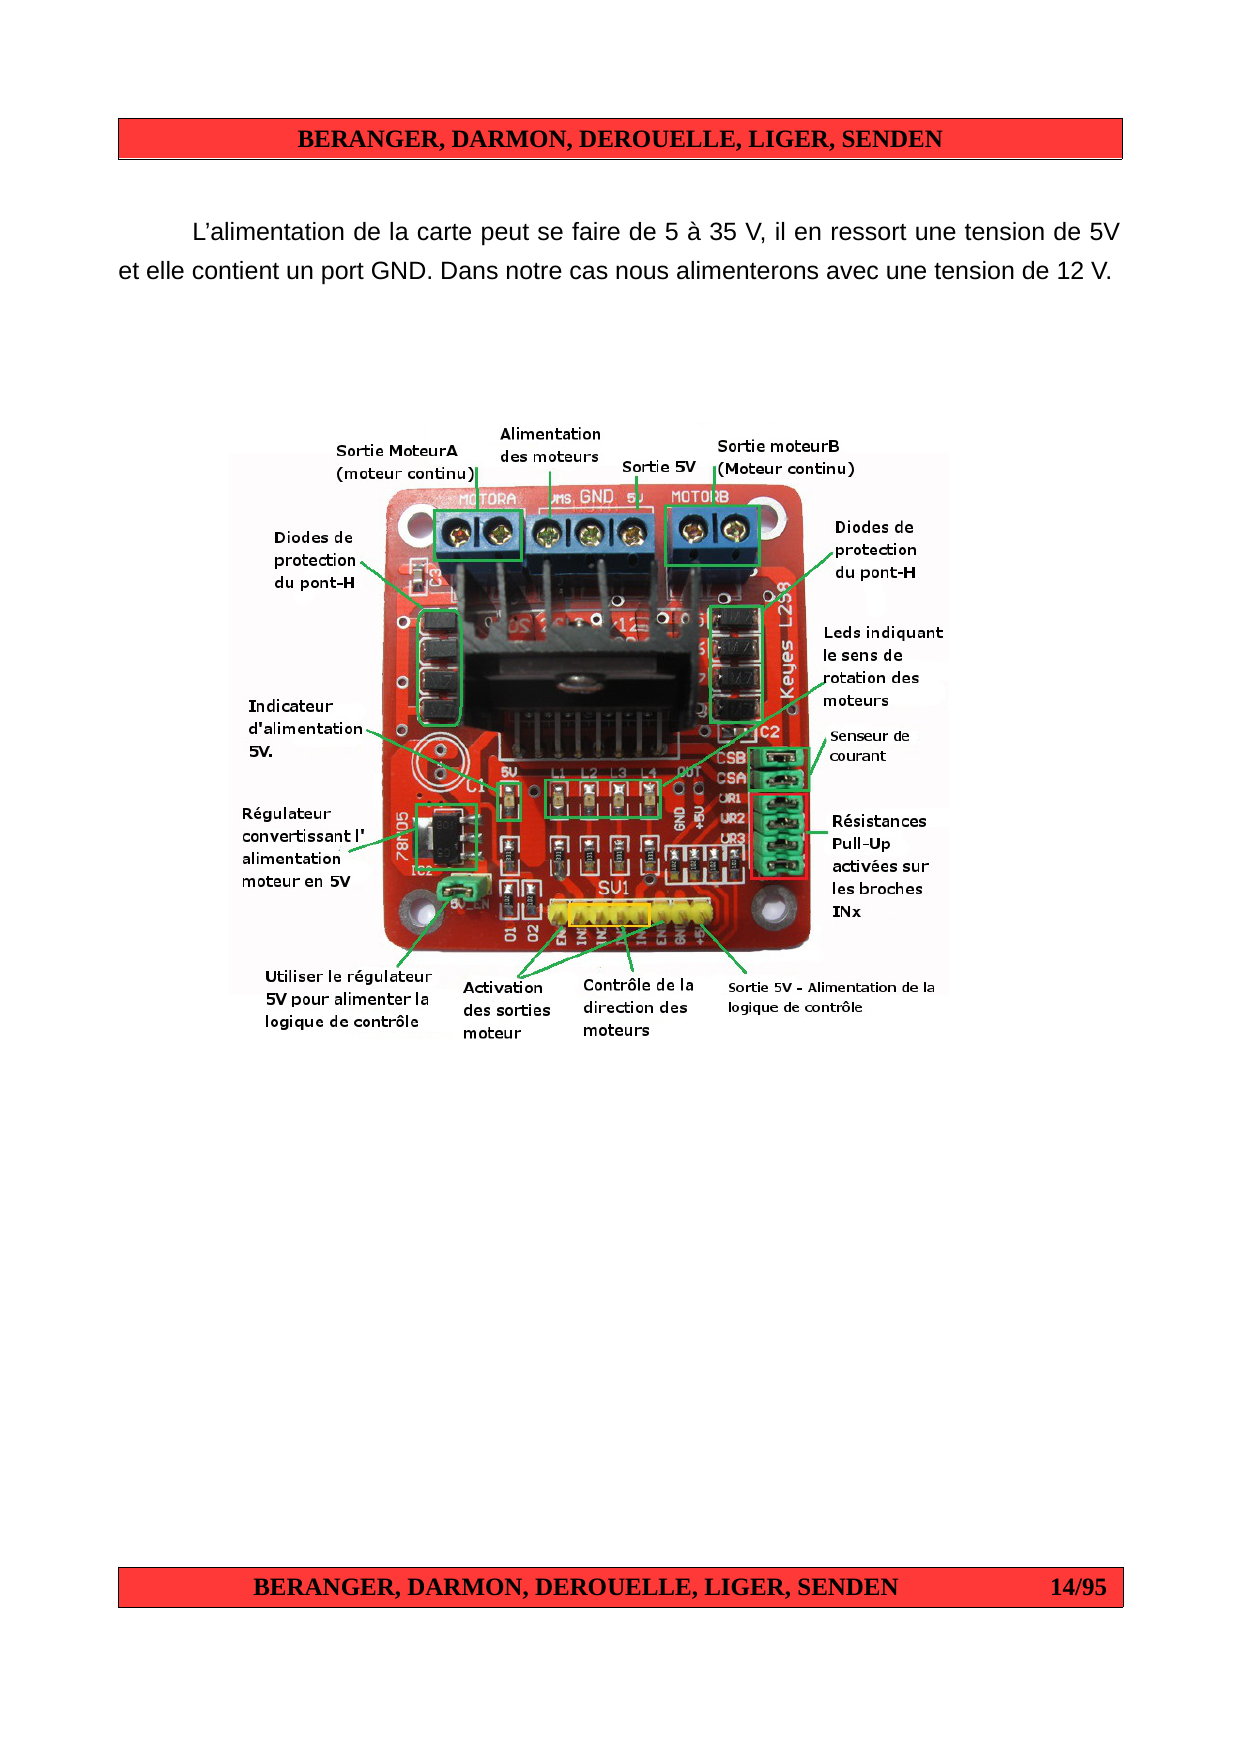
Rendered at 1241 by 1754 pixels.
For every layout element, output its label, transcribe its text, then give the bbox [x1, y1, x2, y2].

picture [228, 407, 949, 1039]
text L’alimentation de la carte peut se faire de 5 à 35 V, il en ressort une tension de 5V et elle contient un port GND. Dans notre cas nous alimenterons avec une tension de 12 V. [118, 217, 1122, 285]
